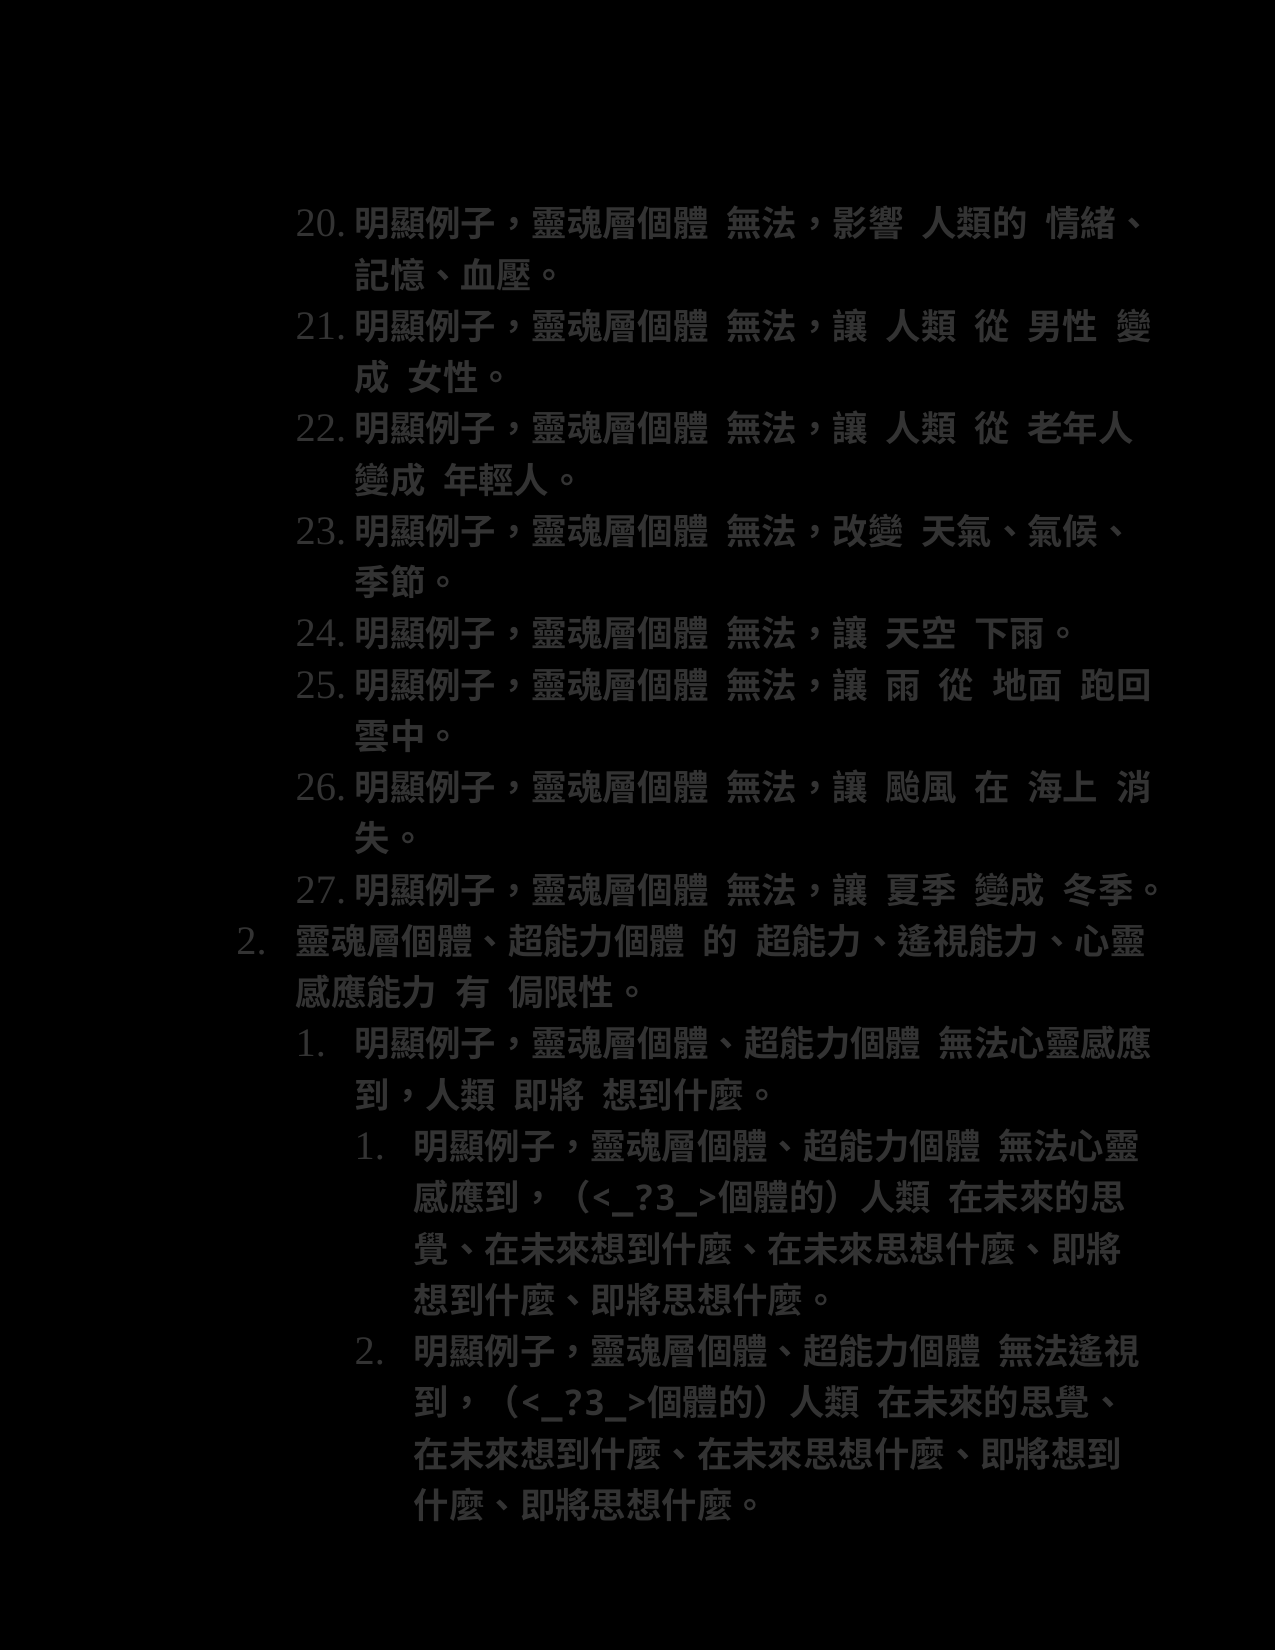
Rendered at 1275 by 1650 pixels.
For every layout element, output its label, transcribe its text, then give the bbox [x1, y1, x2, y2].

list 明顯例子，靈魂層個體 無法，讓 雨 從 地面 跑回 雲中。 [295, 657, 1157, 759]
list 明顯例子，靈魂層個體 無法，讓 人類 從 老年人 變成 年輕人。 [295, 401, 1157, 503]
list 明顯例子，靈魂層個體 無法，讓 天空 下雨。 [295, 606, 1157, 657]
list 明顯例子，靈魂層個體 無法，讓 人類 從 男性 變成 女性。 [295, 298, 1157, 401]
list 靈魂層個體、超能力個體 的 超能力、遙視能力、心靈感應能力 有 侷限性。 [236, 913, 1157, 1016]
list 明顯例子，靈魂層個體 無法，讓 颱風 在 海上 消失。 [295, 759, 1157, 862]
list 明顯例子，靈魂層個體、超能力個體 無法遙視到，（<_?3_>個體的）人類 在未來的思覺、在未來想到什麼、在未來思想什麼、即將想到什麼、即將思想什麼。 [354, 1323, 1157, 1528]
list 明顯例子，靈魂層個體 無法，影響 人類的 情緒、記憶、血壓。 [295, 196, 1157, 298]
list 明顯例子，靈魂層個體、超能力個體 無法心靈感應到，人類 即將 想到什麼。 [295, 1016, 1157, 1118]
list 明顯例子，靈魂層個體 無法，讓 夏季 變成 冬季。 [295, 862, 1157, 913]
list 明顯例子，靈魂層個體、超能力個體 無法心靈感應到，（<_?3_>個體的）人類 在未來的思覺、在未來想到什麼、在未來思想什麼、即將想到什麼、即將思想什麼。 [354, 1118, 1157, 1323]
list 明顯例子，靈魂層個體 無法，改變 天氣、氣候、季節。 [295, 503, 1157, 606]
